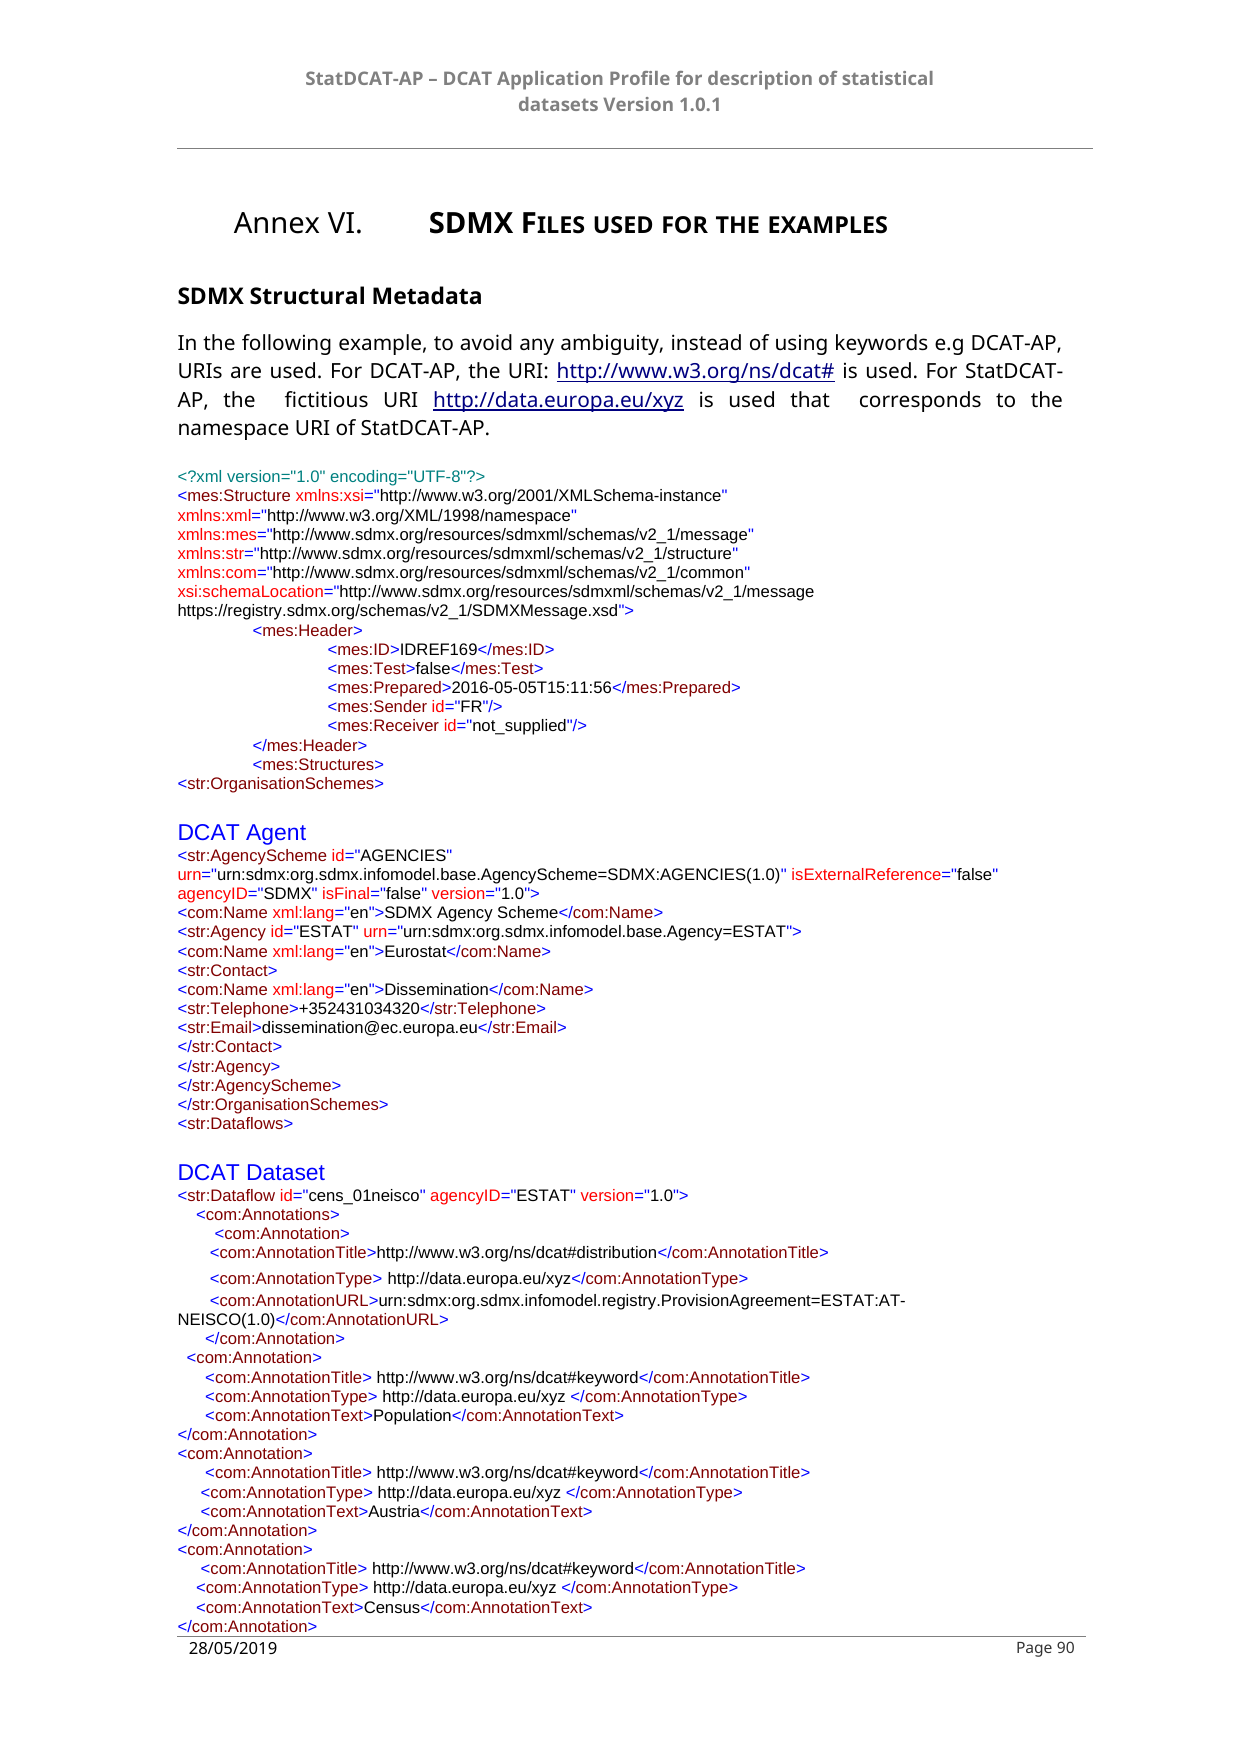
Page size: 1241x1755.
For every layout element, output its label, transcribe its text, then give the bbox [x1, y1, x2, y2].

text <com:AnnotationTitle> http://www.w3.org/ns/dcat#keyword</com:AnnotationTitle> [177, 1559, 1063, 1578]
text <com:Annotations> [177, 1205, 1063, 1224]
text <mes:Sender id="FR"/> [177, 697, 1063, 716]
text <com:Name xml:lang="en">Eurostat</com:Name> [177, 941, 1063, 961]
text <com:AnnotationURL>urn:sdmx:org.sdmx.infomodel.registry.ProvisionAgreement=ESTAT:AT- NEISCO(1.0)</com:AnnotationURL> [177, 1291, 1063, 1329]
text <mes:Structures> [177, 754, 1063, 774]
text </str:Contact> [177, 1037, 1063, 1056]
text In the following example, to avoid any ambiguity, instead of using keywords e.g DCAT-AP, URIs are used. For DCAT-AP, the URI: http://www.w3.org/ns/dcat# is used. For StatDCAT-AP, the fictitious URI http://data.europa.eu/xyz is used that corresponds to the namespace URI of StatDCAT-AP. [177, 328, 1063, 442]
text <?xml version="1.0" encoding="UTF-8"?> [177, 467, 1063, 486]
text <com:AnnotationTitle> http://www.w3.org/ns/dcat#keyword</com:AnnotationTitle> [177, 1367, 1063, 1387]
text <com:AnnotationType> http://data.europa.eu/xyz</com:AnnotationType> [177, 1262, 1063, 1291]
text </com:Annotation> [177, 1329, 1063, 1348]
text <com:AnnotationText>Population</com:AnnotationText> [177, 1406, 1063, 1425]
text <mes:Test>false</mes:Test> [177, 659, 1063, 678]
text <com:AnnotationText>Census</com:AnnotationText> [177, 1597, 1063, 1617]
subtitle SDMX Structural Metadata [177, 280, 1063, 311]
text </str:OrganisationSchemes> [177, 1095, 1063, 1114]
text <com:Annotation> [177, 1540, 1063, 1559]
text <mes:Header> [177, 620, 1063, 639]
text <str:Dataflow id="cens_01neisco" agencyID="ESTAT" version="1.0"> [177, 1186, 1063, 1205]
text <mes:Receiver id="not_supplied"/> [177, 716, 1063, 735]
text <com:AnnotationType> http://data.europa.eu/xyz </com:AnnotationType> [177, 1578, 1063, 1597]
text <com:Annotation> [177, 1348, 1063, 1367]
text <com:Annotation> [177, 1224, 1063, 1243]
text <com:AnnotationText>Austria</com:AnnotationText> [177, 1502, 1063, 1521]
text <mes:ID>IDREF169</mes:ID> [177, 639, 1063, 659]
text <str:Contact> [177, 961, 1063, 980]
text <mes:Prepared>2016-05-05T15:11:56</mes:Prepared> [177, 678, 1063, 697]
list SDMX Files used for the examples [233, 203, 1063, 242]
text <com:Name xml:lang="en">Dissemination</com:Name> [177, 980, 1063, 999]
text <com:AnnotationType> http://data.europa.eu/xyz </com:AnnotationType> [177, 1387, 1063, 1406]
text <mes:Structure xmlns:xsi="http://www.w3.org/2001/XMLSchema-instance" xmlns:xml="http://www.w3.org/XML/1998/namespace" xmlns:mes="http://www.sdmx.org/resources/sdmxml/schemas/v2_1/message" xmlns:str="http://www.sdmx.org/resources/sdmxml/schemas/v2_1/structure" xmlns:com="http://www.sdmx.org/resources/sdmxml/schemas/v2_1/common" xsi:schemaLocation="http://www.sdmx.org/resources/sdmxml/schemas/v2_1/message https://registry.sdmx.org/schemas/v2_1/SDMXMessage.xsd"> [177, 486, 1063, 620]
text <str:Telephone>+352431034320</str:Telephone> [177, 999, 1063, 1018]
text <str:OrganisationSchemes> [177, 774, 1063, 793]
text </mes:Header> [177, 735, 1063, 754]
text <str:Email>dissemination@ec.europa.eu</str:Email> [177, 1018, 1063, 1037]
text <str:Agency id="ESTAT" urn="urn:sdmx:org.sdmx.infomodel.base.Agency=ESTAT"> [177, 922, 1063, 941]
text <str:Dataflows> [177, 1114, 1063, 1133]
text <com:AnnotationTitle> http://www.w3.org/ns/dcat#keyword</com:AnnotationTitle> [177, 1463, 1063, 1482]
text <com:Annotation> [177, 1444, 1063, 1463]
text </com:Annotation> [177, 1425, 1063, 1444]
text </com:Annotation> [177, 1521, 1063, 1540]
text <str:AgencyScheme id="AGENCIES" urn="urn:sdmx:org.sdmx.infomodel.base.AgencyScheme=SDMX:AGENCIES(1.0)" isExternalReference="false" agencyID="SDMX" isFinal="false" version="1.0"> [177, 846, 1063, 903]
text DCAT Agent [177, 819, 1063, 846]
text </str:Agency> [177, 1056, 1063, 1076]
text </com:Annotation> [177, 1617, 1063, 1636]
text <com:Name xml:lang="en">SDMX Agency Scheme</com:Name> [177, 903, 1063, 922]
text <com:AnnotationTitle>http://www.w3.org/ns/dcat#distribution</com:AnnotationTitle> [177, 1243, 1063, 1262]
text </str:AgencyScheme> [177, 1076, 1063, 1095]
text <com:AnnotationType> http://data.europa.eu/xyz </com:AnnotationType> [177, 1482, 1063, 1502]
text DCAT Dataset [177, 1159, 1063, 1186]
